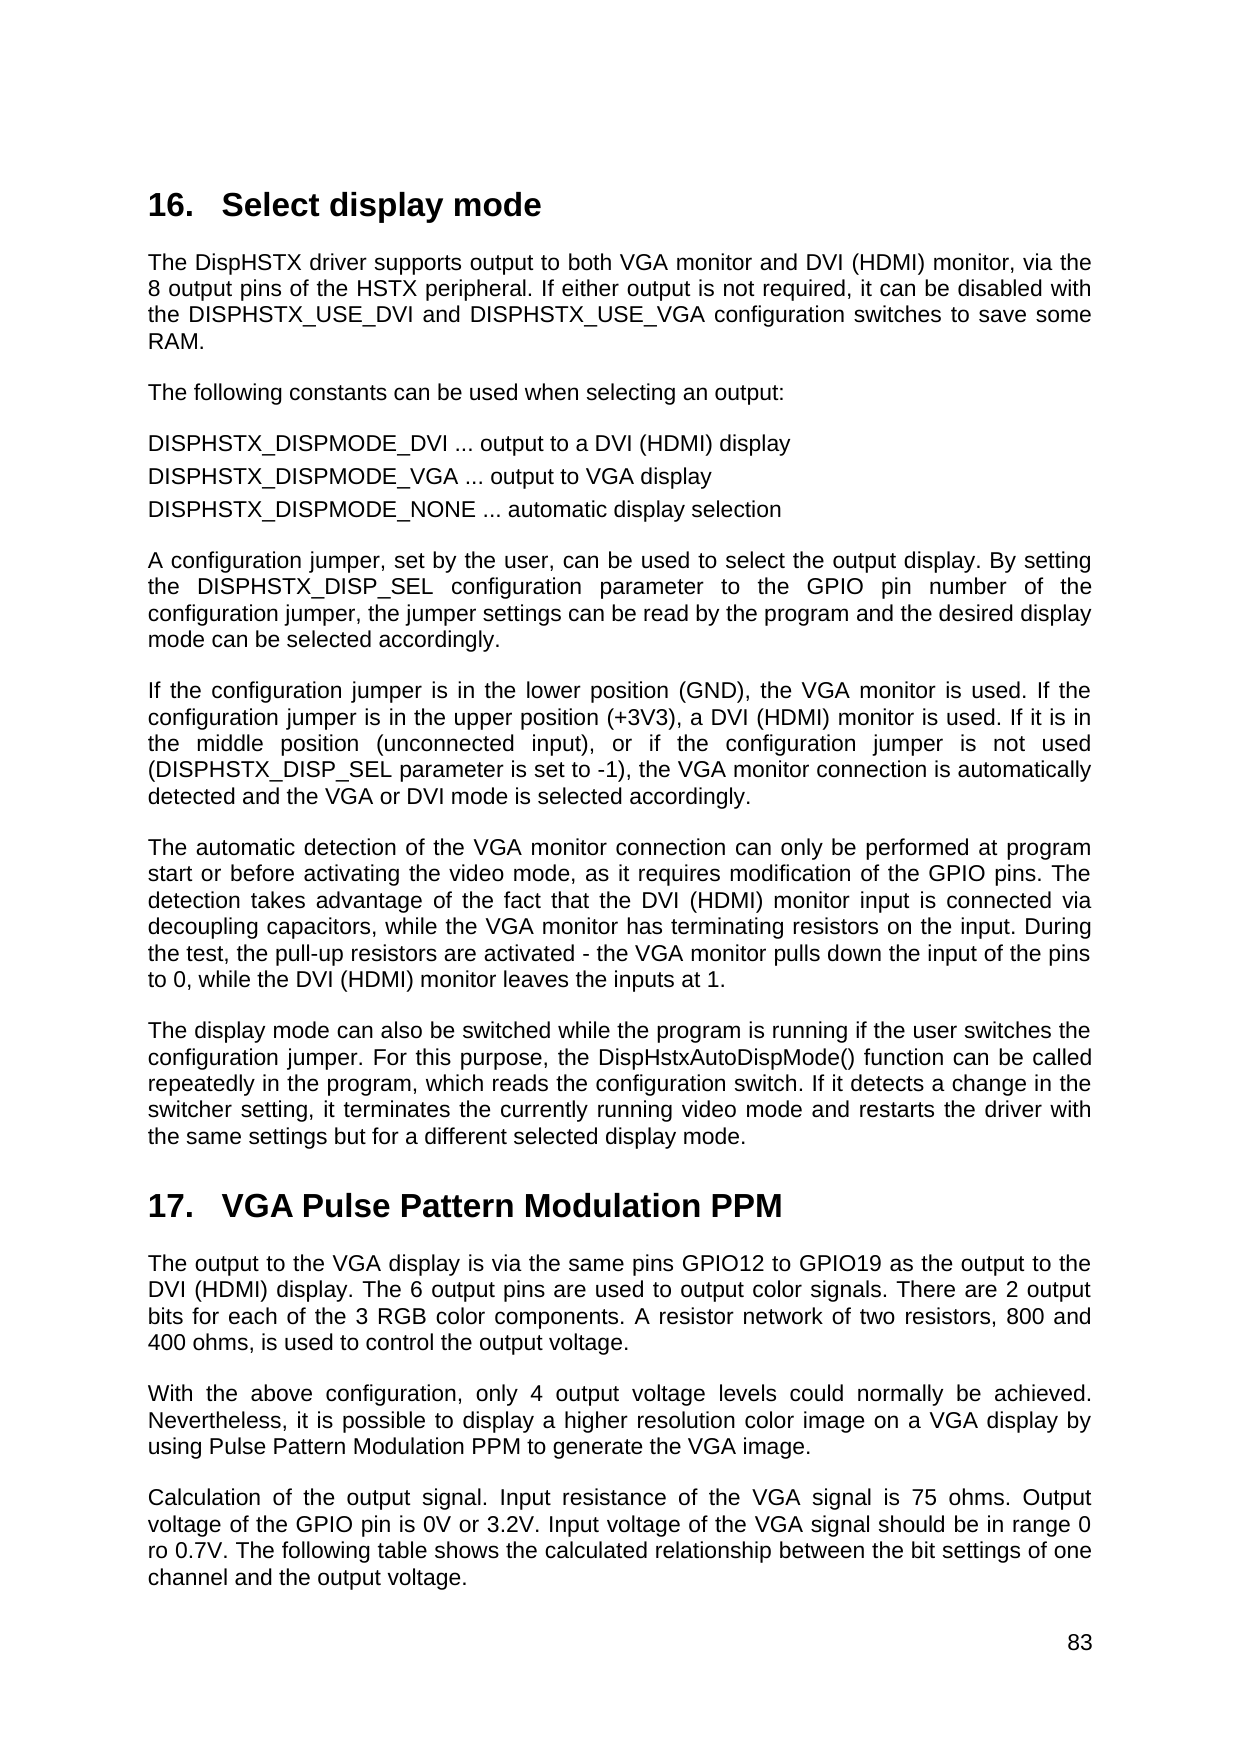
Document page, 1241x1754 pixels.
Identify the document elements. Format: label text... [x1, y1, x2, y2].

text DISPHSTX_DISPMODE_DVI ... output to a DVI (HDMI) display [148, 430, 1093, 457]
text DISPHSTX_DISPMODE_VGA ... output to VGA display [148, 463, 1093, 489]
text The DispHSTX driver supports output to both VGA monitor and DVI (HDMI) monitor, via the 8 output pins of the HSTX peripheral. If either output is not required, it can be disabled with the DISPHSTX_USE_DVI and DISPHSTX_USE_VGA configuration switches to save some RAM. [148, 248, 1093, 354]
subtitle Select display mode [148, 185, 1093, 223]
subtitle VGA Pulse Pattern Modulation PPM [148, 1186, 1093, 1225]
text DISPHSTX_DISPMODE_NONE ... automatic display selection [148, 496, 1093, 522]
text Calculation of the output signal. Input resistance of the VGA signal is 75 ohms. Output voltage of the GPIO pin is 0V or 3.2V. Input voltage of the VGA signal should be in range 0 ro 0.7V. The following table shows the calculated relationship between the bit settings of one channel and the output voltage. [148, 1484, 1093, 1590]
text With the above configuration, only 4 output voltage levels could normally be achieved. Nevertheless, it is possible to display a higher resolution color image on a VGA display by using Pulse Pattern Modulation PPM to generate the VGA image. [148, 1380, 1093, 1459]
text The following constants can be used when selecting an output: [148, 379, 1093, 405]
text The automatic detection of the VGA monitor connection can only be performed at program start or before activating the video mode, as it requires modification of the GPIO pins. The detection takes advantage of the fact that the DVI (HDMI) monitor input is connected via decoupling capacitors, while the VGA monitor has terminating resistors on the input. During the test, the pull-up resistors are activated - the VGA monitor pulls down the input of the pins to 0, while the DVI (HDMI) monitor leaves the inputs at 1. [148, 834, 1093, 992]
text The output to the VGA display is via the same pins GPIO12 to GPIO19 as the output to the DVI (HDMI) display. The 6 output pins are used to output color signals. There are 2 output bits for each of the 3 RGB color components. A resistor network of two resistors, 800 and 400 ohms, is used to control the output voltage. [148, 1250, 1093, 1355]
text The display mode can also be switched while the program is running if the user switches the configuration jumper. For this purpose, the DispHstxAutoDispMode() function can be called repeatedly in the program, which reads the configuration switch. If it detects a change in the switcher setting, it terminates the currently running video mode and restarts the driver with the same settings but for a different selected display mode. [148, 1017, 1093, 1149]
text If the configuration jumper is in the lower position (GND), the VGA monitor is used. If the configuration jumper is in the upper position (+3V3), a DVI (HDMI) monitor is used. If it is in the middle position (unconnected input), or if the configuration jumper is not used (DISPHSTX_DISP_SEL parameter is set to -1), the VGA monitor connection is automatically detected and the VGA or DVI mode is selected accordingly. [148, 677, 1093, 809]
text A configuration jumper, set by the user, can be used to select the output display. By setting the DISPHSTX_DISP_SEL configuration parameter to the GPIO pin number of the configuration jumper, the jumper settings can be read by the program and the desired display mode can be selected accordingly. [148, 547, 1093, 652]
